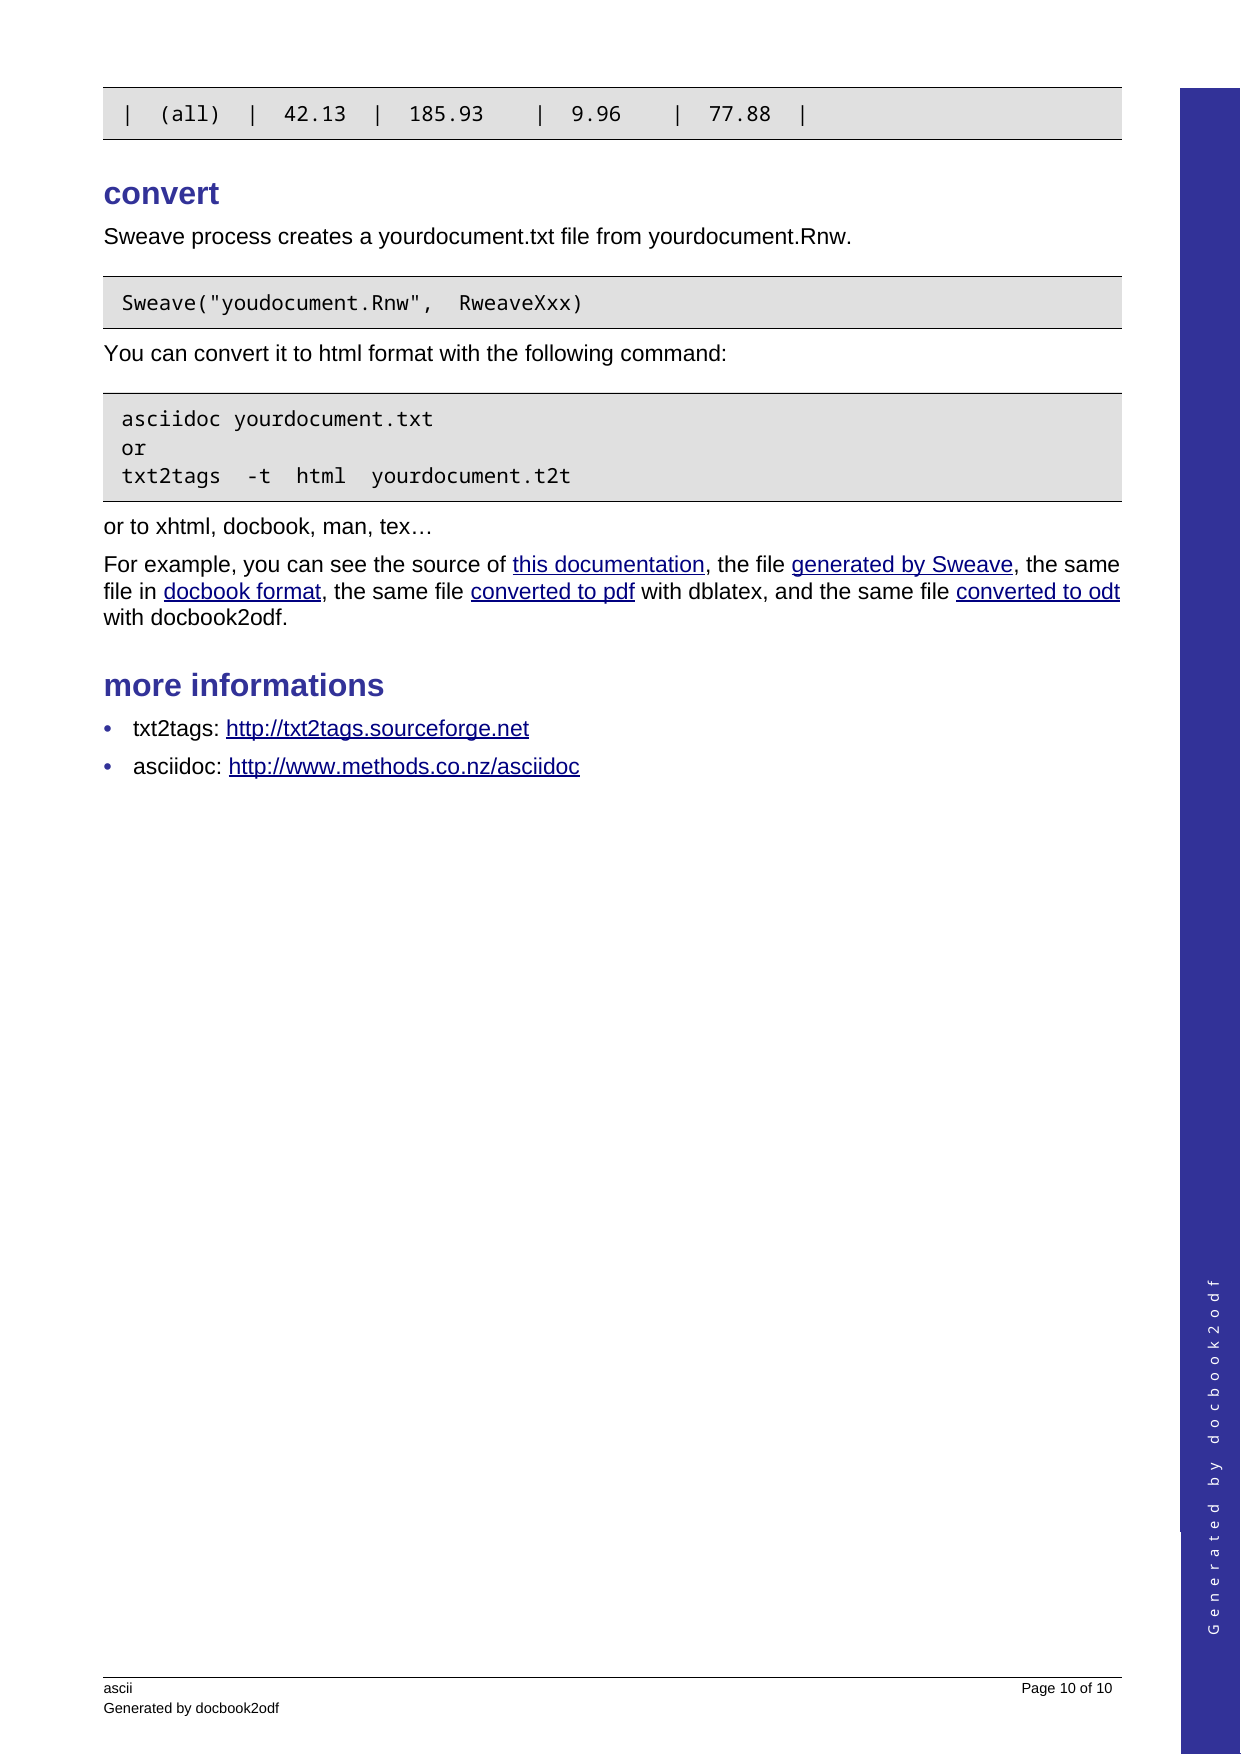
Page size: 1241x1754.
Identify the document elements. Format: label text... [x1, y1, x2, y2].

text or [103, 433, 1122, 449]
text Sweave process creates a yourdocument.txt file from yourdocument.Rnw. [103, 223, 1122, 249]
subtitle convert [103, 174, 1122, 211]
text asciidoc yourdocument.txt [103, 394, 1122, 433]
subtitle more informations [103, 666, 1122, 703]
text You can convert it to html format with the following command: [103, 340, 1122, 366]
text Sweave("youdocument.Rnw", RweaveXxx) [103, 277, 1122, 328]
text or to xhtml, docbook, man, tex… [103, 513, 1122, 539]
text txt2tags -t html yourdocument.t2t [103, 449, 1122, 501]
text For example, you can see the source of this documentation, the file generated by Sweave, the same file in docbook format, the same file converted to pdf with dblatex, and the same file converted to odt with docbook2odf. [103, 551, 1122, 630]
text | (all) | 42.13 | 185.93 | 9.96 | 77.88 | [103, 88, 1122, 139]
list asciidoc: http://www.methods.co.nz/asciidoc [103, 753, 1122, 779]
list txt2tags: http://txt2tags.sourceforge.net [103, 714, 1122, 741]
